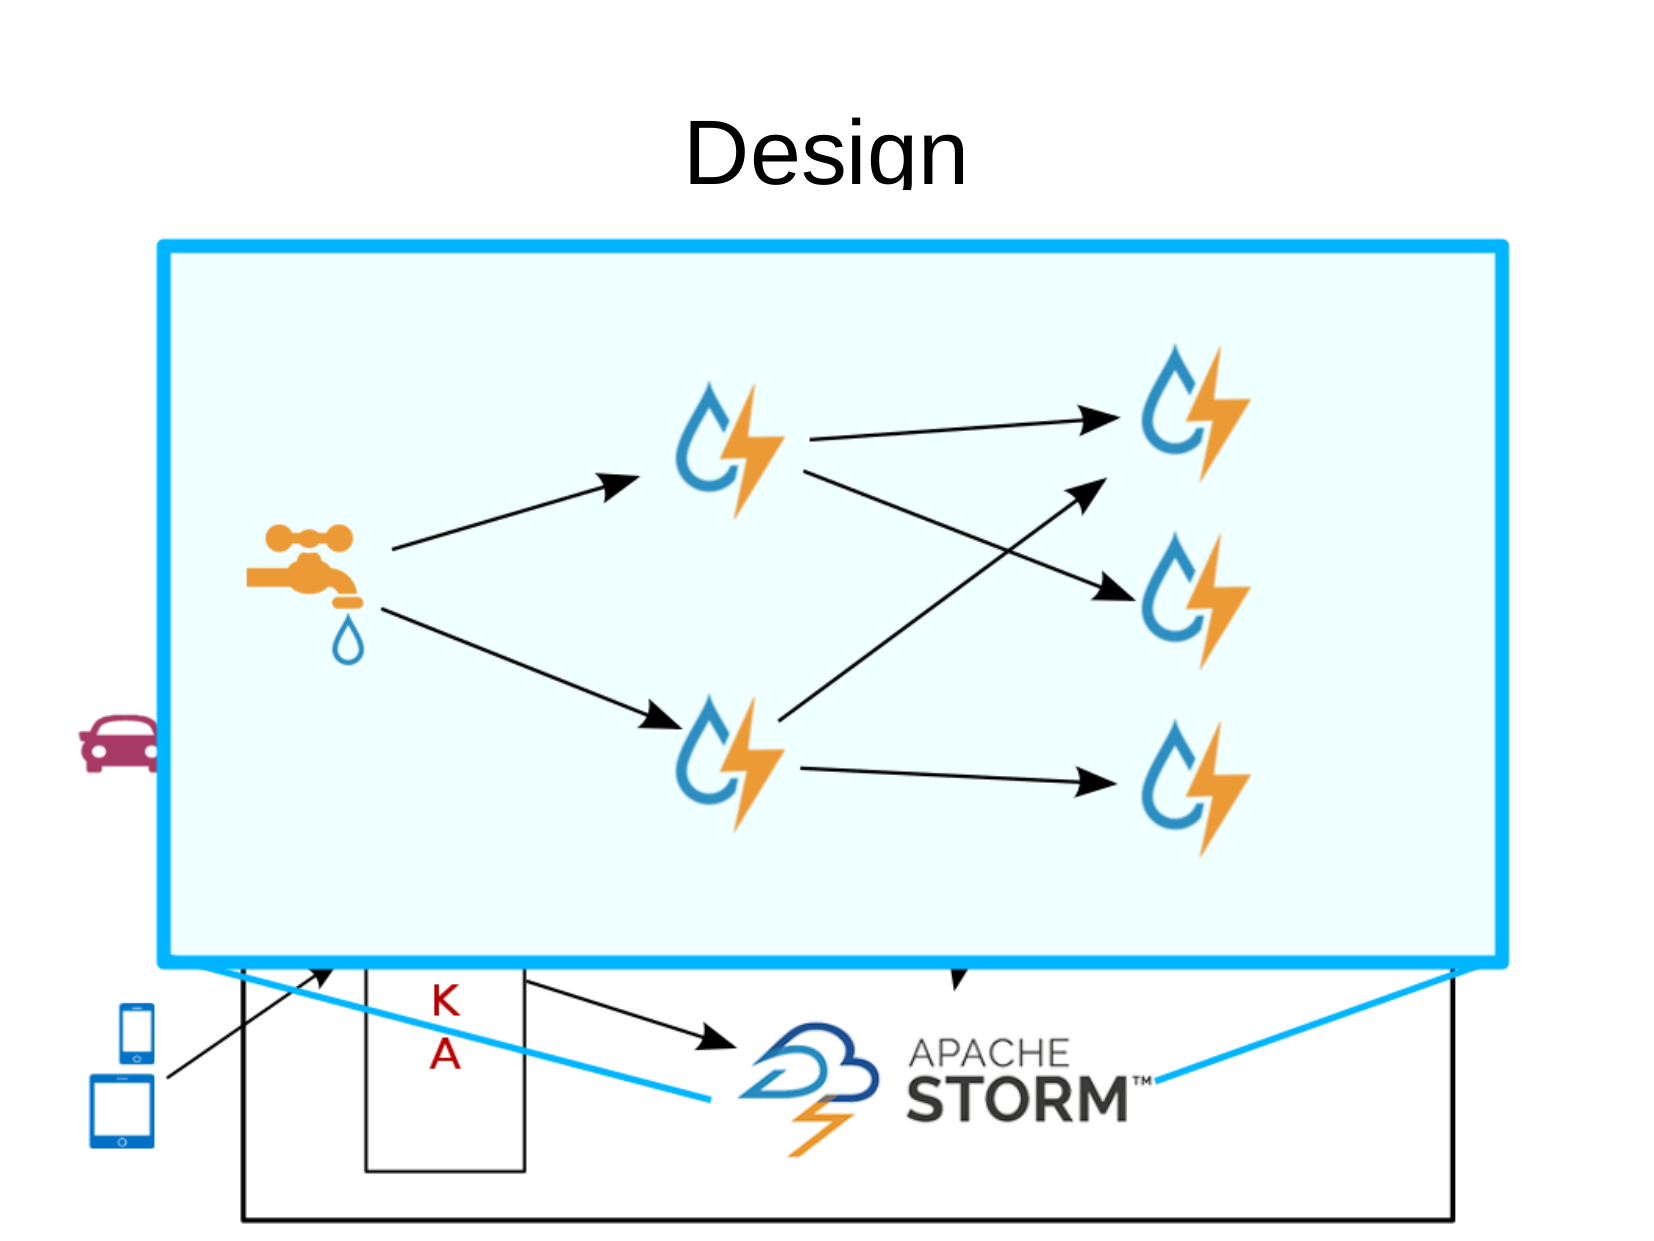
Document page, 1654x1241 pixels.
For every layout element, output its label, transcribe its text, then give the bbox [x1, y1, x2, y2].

title Design [82, 49, 1571, 190]
picture [64, 190, 1590, 1238]
